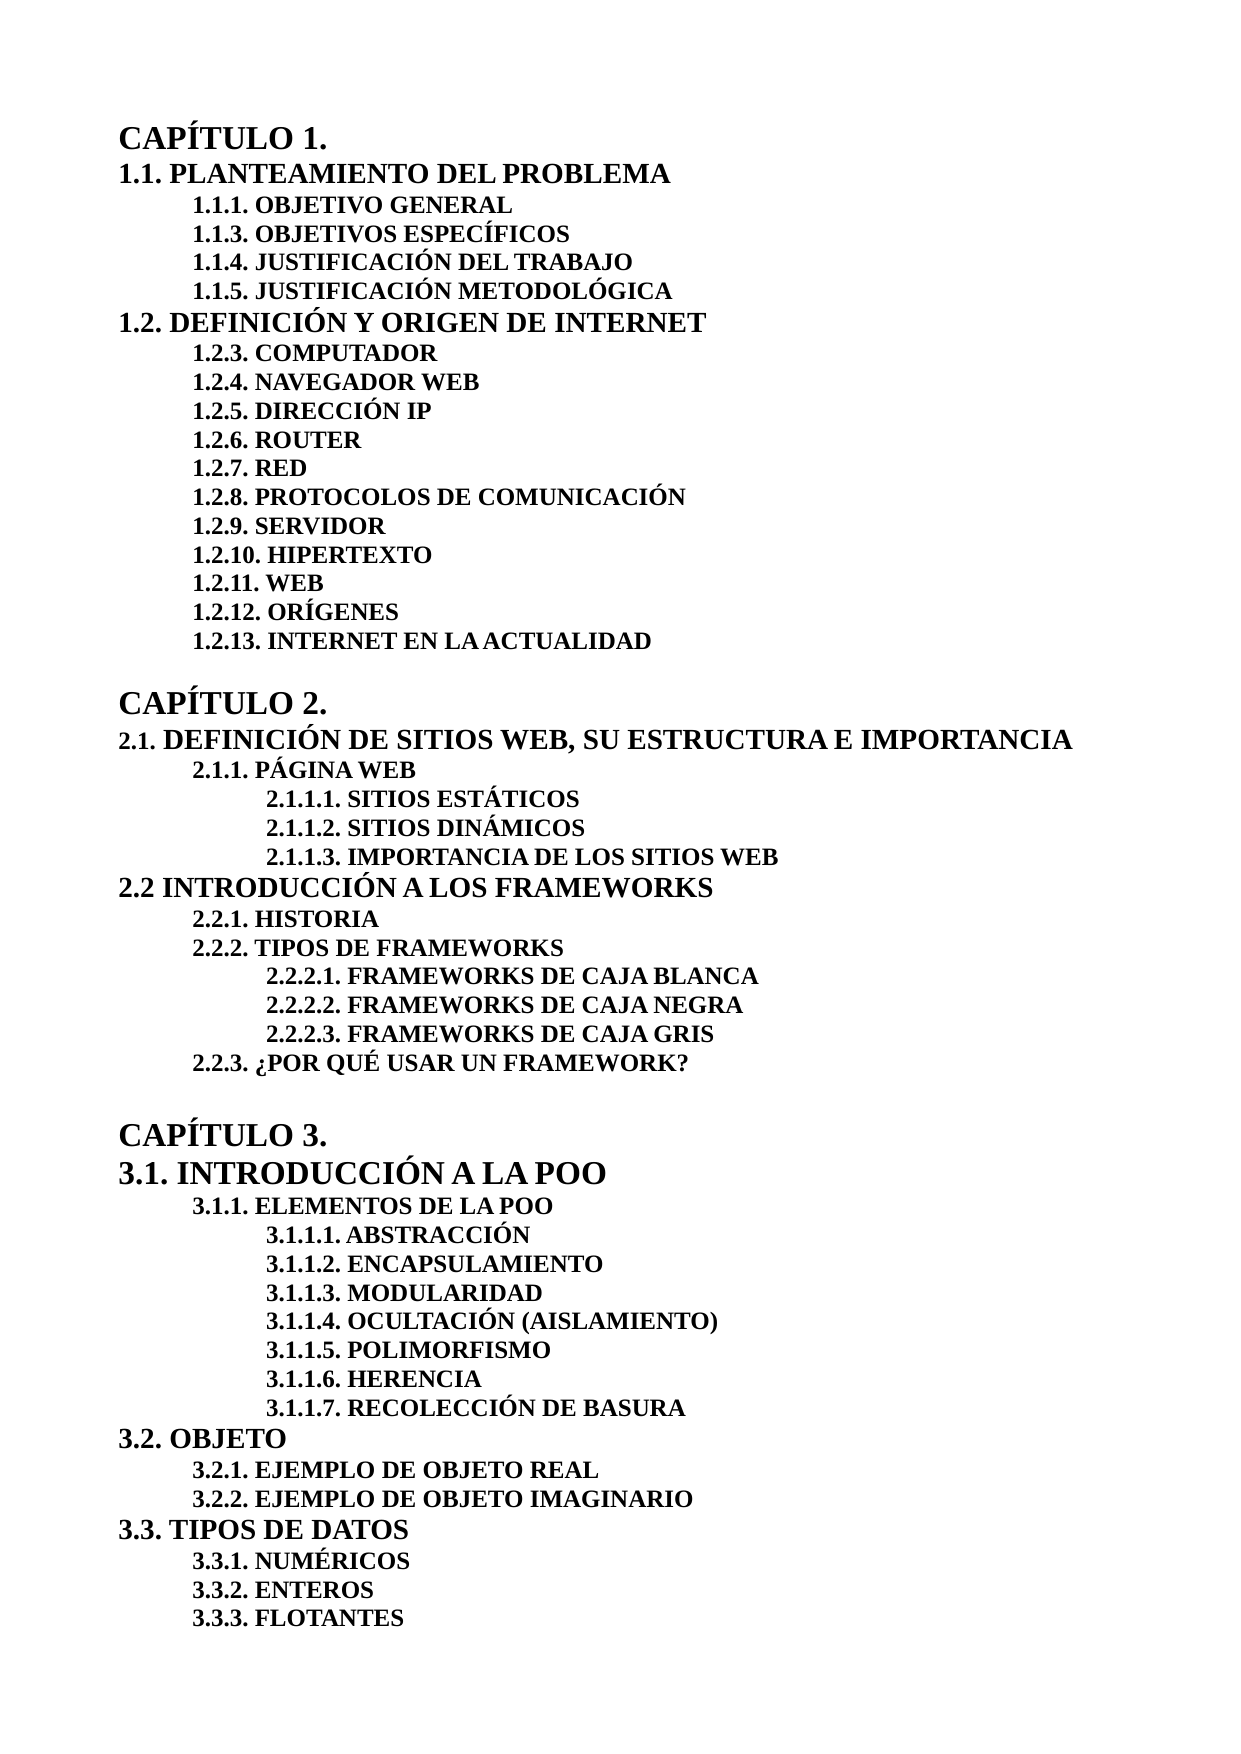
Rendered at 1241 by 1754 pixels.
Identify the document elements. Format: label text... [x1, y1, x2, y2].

text 1.1.4. JUSTIFICACIÓN DEL TRABAJO [118, 247, 1122, 276]
text CAPÍTULO 1. [118, 118, 1122, 156]
text 2.1.1.2. SITIOS DINÁMICOS [118, 813, 1122, 842]
text 2.2.2. TIPOS DE FRAMEWORKS [118, 933, 1122, 961]
text 2.1.1. PÁGINA WEB [118, 755, 1122, 784]
text 1.1.3. OBJETIVOS ESPECÍFICOS [118, 219, 1122, 247]
text 3.3.3. FLOTANTES [118, 1603, 1122, 1632]
text 1.2.10. HIPERTEXTO [118, 540, 1122, 568]
text 3.1.1.7. RECOLECCIÓN DE BASURA [118, 1393, 1122, 1421]
text 1.2.7. RED [118, 453, 1122, 482]
text 3.1.1.1. ABSTRACCIÓN [118, 1220, 1122, 1249]
text CAPÍTULO 3. [118, 1115, 1122, 1153]
text 3.2.2. EJEMPLO DE OBJETO IMAGINARIO [118, 1484, 1122, 1512]
text 1.2.12. ORÍGENES [118, 597, 1122, 626]
text 1.1.1. OBJETIVO GENERAL [118, 190, 1122, 219]
text 2.2.2.1. FRAMEWORKS DE CAJA BLANCA [118, 961, 1122, 990]
text 1.2.9. SERVIDOR [118, 511, 1122, 540]
text 1.1. PLANTEAMIENTO DEL PROBLEMA [118, 156, 1122, 190]
text 1.2.11. WEB [118, 568, 1122, 597]
text 2.1.1.1. SITIOS ESTÁTICOS [118, 784, 1122, 813]
text 3.1.1.3. MODULARIDAD [118, 1278, 1122, 1306]
text 3.1.1.6. HERENCIA [118, 1364, 1122, 1393]
text 1.2.6. ROUTER [118, 425, 1122, 453]
text 2.2.3. ¿POR QUÉ USAR UN FRAMEWORK? [118, 1048, 1122, 1076]
text 3.3. TIPOS DE DATOS [118, 1512, 1122, 1546]
text 1.2.4. NAVEGADOR WEB [118, 367, 1122, 396]
text 1.2.13. INTERNET EN LA ACTUALIDAD [118, 626, 1122, 655]
text 2.2.1. HISTORIA [118, 904, 1122, 933]
text 3.1.1.4. OCULTACIÓN (AISLAMIENTO) [118, 1306, 1122, 1335]
text 2.2 INTRODUCCIÓN A LOS FRAMEWORKS [118, 870, 1122, 904]
text 2.1.1.3. IMPORTANCIA DE LOS SITIOS WEB [118, 842, 1122, 870]
text 3.1.1. ELEMENTOS DE LA POO [118, 1191, 1122, 1220]
text 2.2.2.3. FRAMEWORKS DE CAJA GRIS [118, 1019, 1122, 1048]
text 3.1. INTRODUCCIÓN A LA POO [118, 1153, 1122, 1191]
text 3.2.1. EJEMPLO DE OBJETO REAL [118, 1455, 1122, 1484]
text 1.2.8. PROTOCOLOS DE COMUNICACIÓN [118, 482, 1122, 511]
text 2.1. DEFINICIÓN DE SITIOS WEB, SU ESTRUCTURA E IMPORTANCIA [118, 722, 1122, 755]
text 2.2.2.2. FRAMEWORKS DE CAJA NEGRA [118, 990, 1122, 1019]
text 1.2.5. DIRECCIÓN IP [118, 396, 1122, 425]
text 3.1.1.5. POLIMORFISMO [118, 1335, 1122, 1364]
text 1.1.5. JUSTIFICACIÓN METODOLÓGICA [118, 276, 1122, 305]
text 1.2. DEFINICIÓN Y ORIGEN DE INTERNET [118, 305, 1122, 338]
text 3.3.1. NUMÉRICOS [118, 1546, 1122, 1575]
text 3.3.2. ENTEROS [118, 1575, 1122, 1603]
text CAPÍTULO 2. [118, 683, 1122, 722]
text 1.2.3. COMPUTADOR [118, 338, 1122, 367]
text 3.1.1.2. ENCAPSULAMIENTO [118, 1249, 1122, 1278]
text 3.2. OBJETO [118, 1421, 1122, 1455]
